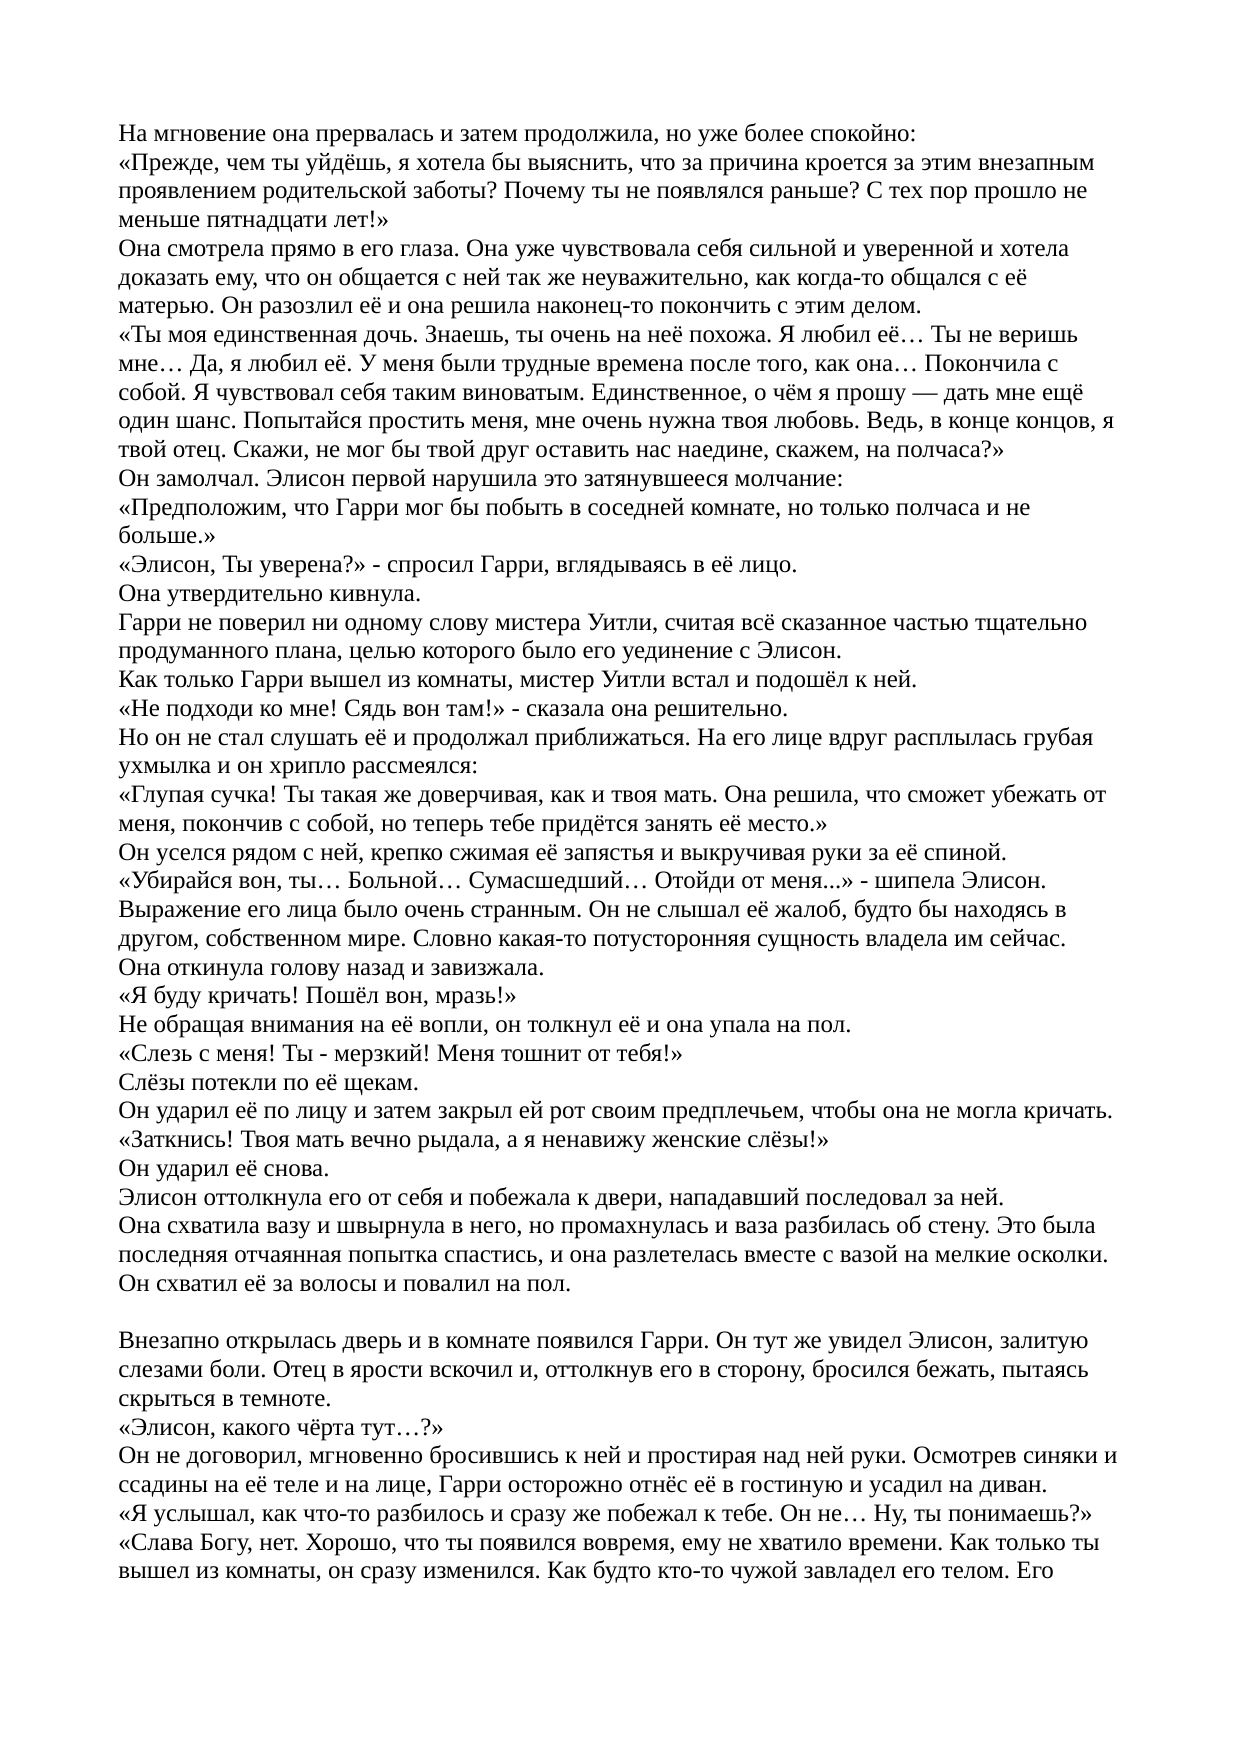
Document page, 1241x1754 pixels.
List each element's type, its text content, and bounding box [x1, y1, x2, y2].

text Гарри не поверил ни одному слову мистера Уитли, считая всё сказанное частью тщательно продуманного плана, целью которого было его уединение с Элисон. [118, 607, 1122, 664]
text Но он не стал слушать её и продолжал приближаться. На его лице вдруг расплылась грубая ухмылка и он хрипло рассмеялся: [118, 722, 1122, 779]
text На мгновение она прервалась и затем продолжила, но уже более спокойно: [118, 118, 1122, 147]
text Он ударил её по лицу и затем закрыл ей рот своим предплечьем, чтобы она не могла кричать. [118, 1096, 1122, 1124]
text Она утвердительно кивнула. [118, 578, 1122, 607]
text «Не подходи ко мне! Сядь вон там!» - сказала она решительно. [118, 693, 1122, 722]
text «Элисон, какого чёрта тут…?» [118, 1412, 1122, 1441]
text «Слезь с меня! Ты - мерзкий! Меня тошнит от тебя!» [118, 1038, 1122, 1067]
text «Предположим, что Гарри мог бы побыть в соседней комнате, но только полчаса и не больше.» [118, 492, 1122, 549]
text Она откинула голову назад и завизжала. [118, 952, 1122, 981]
text «Элисон, Ты уверена?» - спросил Гарри, вглядываясь в её лицо. [118, 549, 1122, 578]
text Как только Гарри вышел из комнаты, мистер Уитли встал и подошёл к ней. [118, 664, 1122, 693]
text «Убирайся вон, ты… Больной… Сумасшедший… Отойди от меня...» - шипела Элисон. [118, 866, 1122, 894]
text «Прежде, чем ты уйдёшь, я хотела бы выяснить, что за причина кроется за этим внезапным проявлением родительской заботы? Почему ты не появлялся раньше? С тех пор прошло не меньше пятнадцати лет!» [118, 147, 1122, 233]
text «Я услышал, как что-то разбилось и сразу же побежал к тебе. Он не… Ну, ты понимаешь?» [118, 1498, 1122, 1527]
text Выражение его лица было очень странным. Он не слышал её жалоб, будто бы находясь в другом, собственном мире. Словно какая-то потусторонняя сущность владела им сейчас. [118, 894, 1122, 952]
text Она схватила вазу и швырнула в него, но промахнулась и ваза разбилась об стену. Это была последняя отчаянная попытка спастись, и она разлетелась вместе с вазой на мелкие осколки. Он схватил её за волосы и повалил на пол. [118, 1211, 1122, 1297]
text Элисон оттолкнула его от себя и побежала к двери, нападавший последовал за ней. [118, 1182, 1122, 1211]
text Он уселся рядом с ней, крепко сжимая её запястья и выкручивая руки за её спиной. [118, 837, 1122, 866]
text Слёзы потекли по её щекам. [118, 1067, 1122, 1096]
text «Заткнись! Твоя мать вечно рыдала, а я ненавижу женские слёзы!» [118, 1124, 1122, 1153]
text Он ударил её снова. [118, 1153, 1122, 1182]
text Не обращая внимания на её вопли, он толкнул её и она упала на пол. [118, 1009, 1122, 1038]
text «Слава Богу, нет. Хорошо, что ты появился вовремя, ему не хватило времени. Как только ты вышел из комнаты, он сразу изменился. Как будто кто-то чужой завладел его телом. Его [118, 1527, 1122, 1584]
text Он не договорил, мгновенно бросившись к ней и простирая над ней руки. Осмотрев синяки и ссадины на её теле и на лице, Гарри осторожно отнёс её в гостиную и усадил на диван. [118, 1441, 1122, 1498]
text «Я буду кричать! Пошёл вон, мразь!» [118, 981, 1122, 1009]
text Он замолчал. Элисон первой нарушила это затянувшееся молчание: [118, 463, 1122, 492]
text Она смотрела прямо в его глаза. Она уже чувствовала себя сильной и уверенной и хотела доказать ему, что он общается с ней так же неуважительно, как когда-то общался с её матерью. Он разозлил её и она решила наконец-то покончить с этим делом. [118, 233, 1122, 319]
text «Глупая сучка! Ты такая же доверчивая, как и твоя мать. Она решила, что сможет убежать от меня, покончив с собой, но теперь тебе придётся занять её место.» [118, 779, 1122, 837]
text Внезапно открылась дверь и в комнате появился Гарри. Он тут же увидел Элисон, залитую слезами боли. Отец в ярости вскочил и, оттолкнув его в сторону, бросился бежать, пытаясь скрыться в темноте. [118, 1326, 1122, 1412]
text «Ты моя единственная дочь. Знаешь, ты очень на неё похожа. Я любил её… Ты не веришь мне… Да, я любил её. У меня были трудные времена после того, как она… Покончила с собой. Я чувствовал себя таким виноватым. Единственное, о чём я прошу — дать мне ещё один шанс. Попытайся простить меня, мне очень нужна твоя любовь. Ведь, в конце концов, я твой отец. Скажи, не мог бы твой друг оставить нас наедине, скажем, на полчаса?» [118, 319, 1122, 463]
